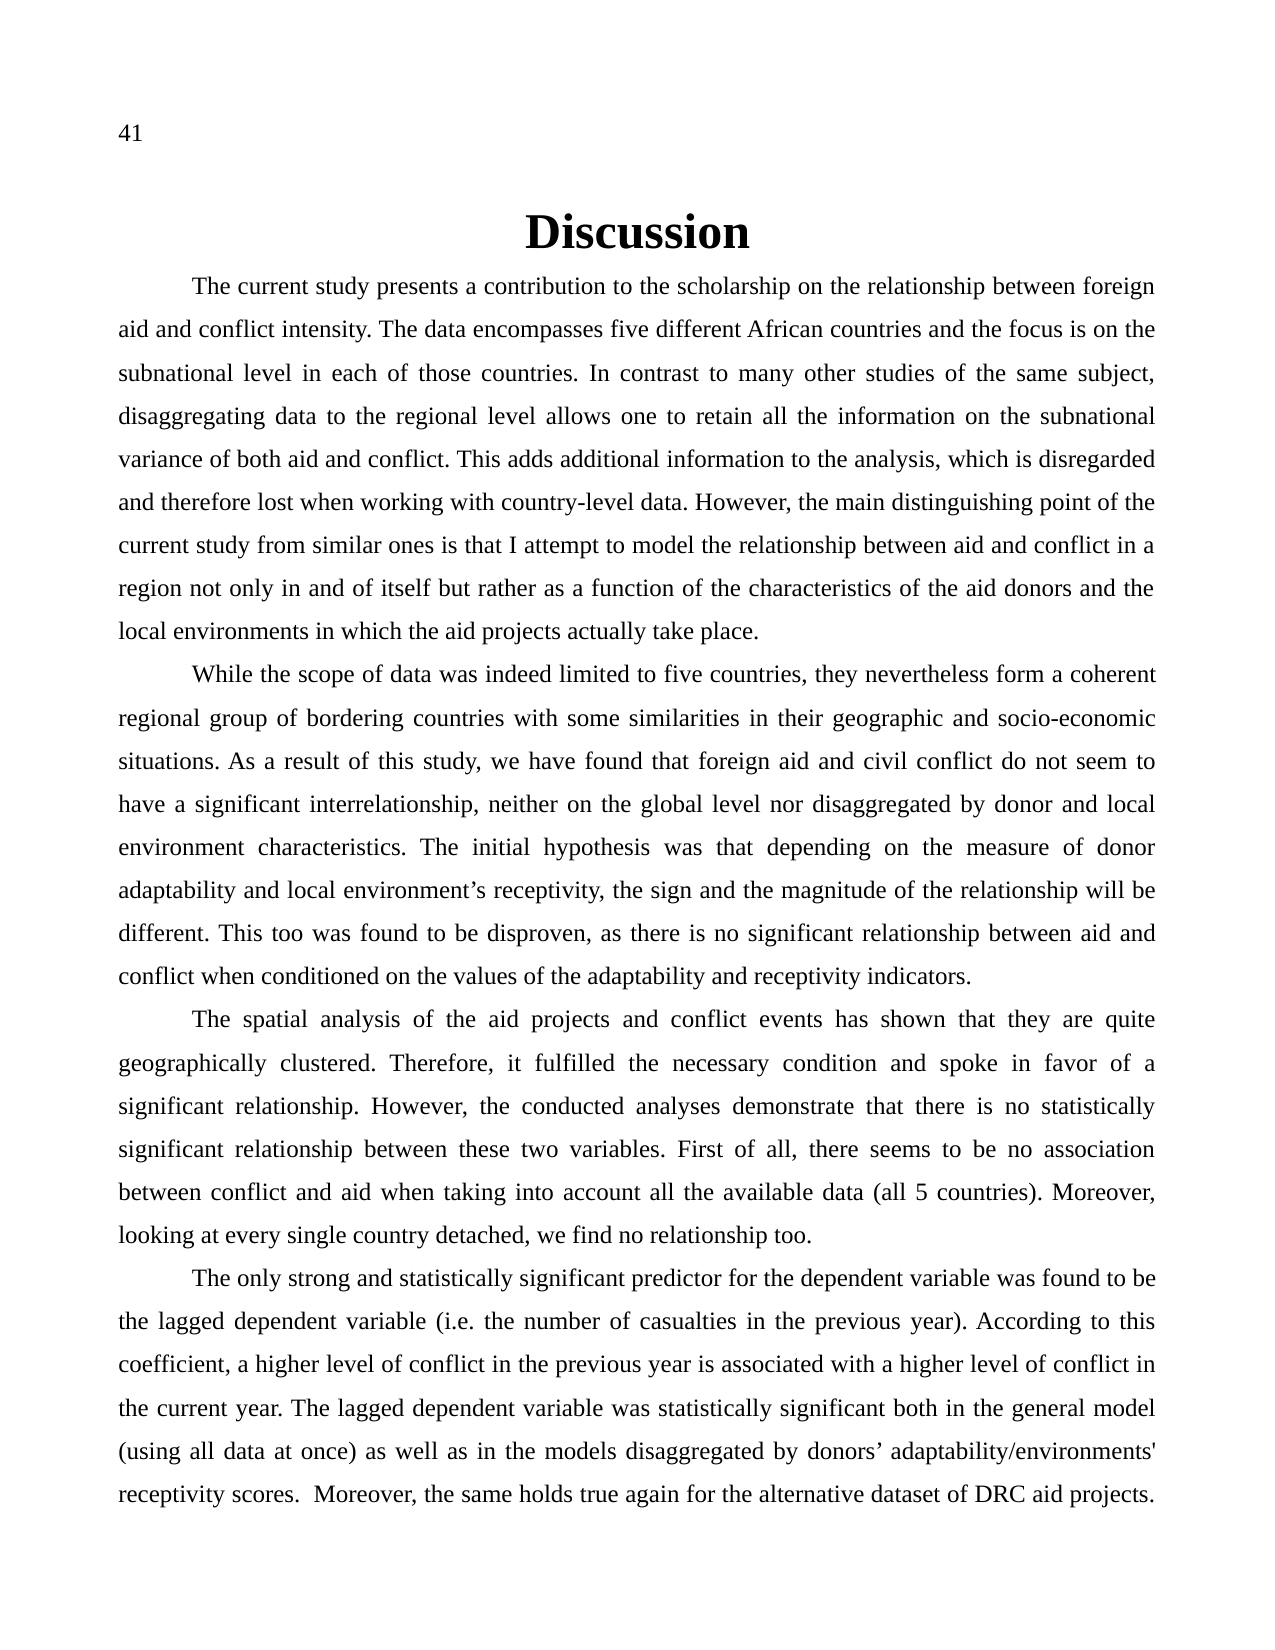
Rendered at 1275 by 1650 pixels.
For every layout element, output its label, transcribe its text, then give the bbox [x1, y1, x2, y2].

subtitle Discussion [118, 201, 1157, 259]
text While the scope of data was indeed limited to five countries, they nevertheless form a coherent regional group of bordering countries with some similarities in their geographic and socio-economic situations. As a result of this study, we have found that foreign aid and civil conflict do not seem to have a significant interrelationship, neither on the global level nor disaggregated by donor and local environment characteristics. The initial hypothesis was that depending on the measure of donor adaptability and local environment’s receptivity, the sign and the magnitude of the relationship will be different. This too was found to be disproven, as there is no significant relationship between aid and conflict when conditioned on the values of the adaptability and receptivity indicators. [118, 659, 1157, 990]
text The spatial analysis of the aid projects and conflict events has shown that they are quite geographically clustered. Therefore, it fulfilled the necessary condition and spoke in favor of a significant relationship. However, the conducted analyses demonstrate that there is no statistically significant relationship between these two variables. First of all, there seems to be no association between conflict and aid when taking into account all the available data (all 5 countries). Moreover, looking at every single country detached, we find no relationship too. [118, 1004, 1157, 1249]
text The current study presents a contribution to the scholarship on the relationship between foreign aid and conflict intensity. The data encompasses five different African countries and the focus is on the subnational level in each of those countries. In contrast to many other studies of the same subject, disaggregating data to the regional level allows one to retain all the information on the subnational variance of both aid and conflict. This adds additional information to the analysis, which is disregarded and therefore lost when working with country-level data. However, the main distinguishing point of the current study from similar ones is that I attempt to model the relationship between aid and conflict in a region not only in and of itself but rather as a function of the characteristics of the aid donors and the local environments in which the aid projects actually take place. [118, 271, 1157, 645]
text The only strong and statistically significant predictor for the dependent variable was found to be the lagged dependent variable (i.e. the number of casualties in the previous year). According to this coefficient, a higher level of conflict in the previous year is associated with a higher level of conflict in the current year. The lagged dependent variable was statistically significant both in the general model (using all data at once) as well as in the models disaggregated by donors’ adaptability/environments' receptivity scores. Moreover, the same holds true again for the alternative dataset of DRC aid projects. [118, 1263, 1157, 1508]
